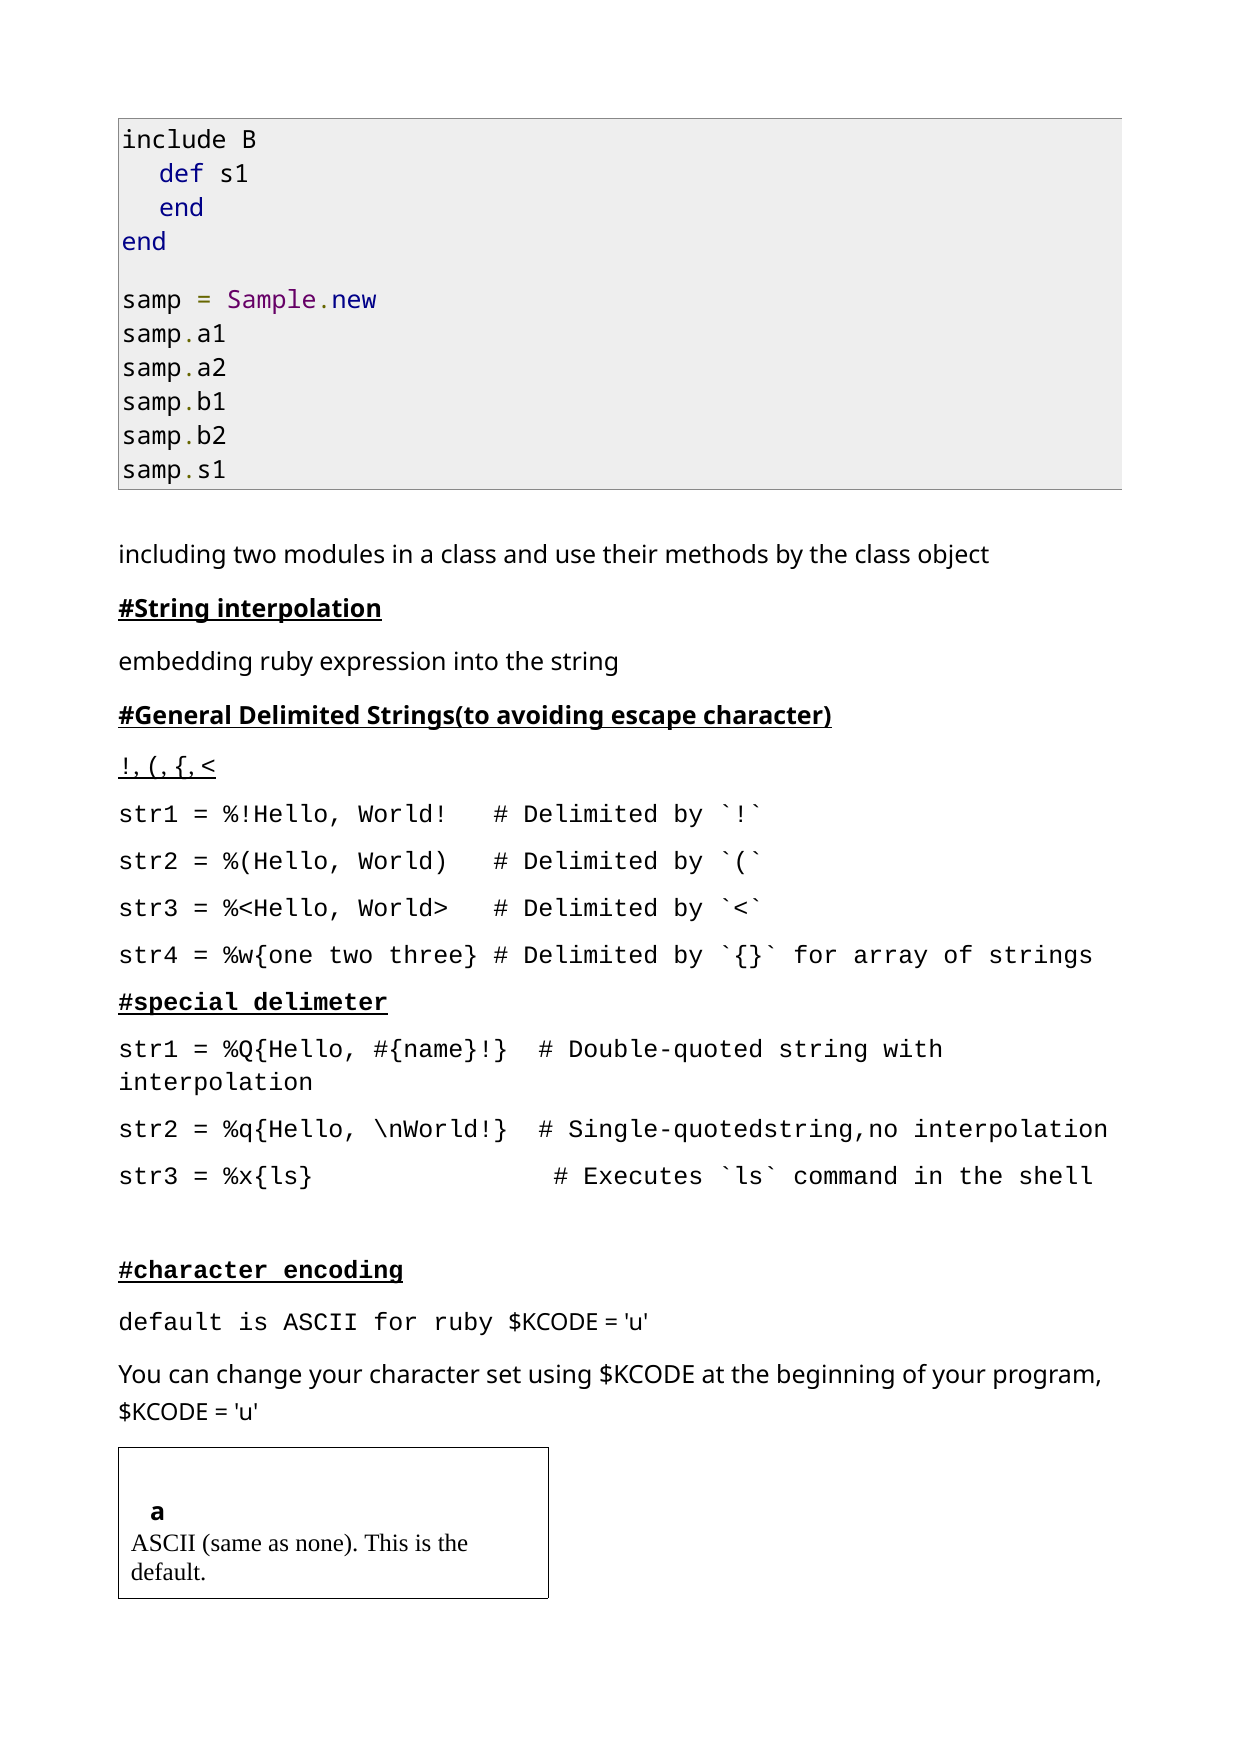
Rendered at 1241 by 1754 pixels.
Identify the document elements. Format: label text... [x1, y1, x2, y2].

text str3 = %x{ls} # Executes `ls` command in the shell [118, 1163, 1122, 1192]
text str4 = %w{one two three} # Delimited by `{}` for array of strings [118, 943, 1122, 971]
text def s1 [119, 152, 1122, 186]
text !, (, {, < [118, 751, 1122, 782]
text embedding ruby expression into the string [118, 644, 1122, 678]
text str1 = %Q{Hello, #{name}!} # Double-quoted string with interpolation [118, 1037, 1122, 1098]
text samp.s1 [119, 448, 1122, 489]
text default is ASCII for ruby $KCODE = 'u' [118, 1305, 1122, 1337]
text samp.b1 [119, 380, 1122, 414]
text You can change your character set using $KCODE at the beginning of your program, $KCODE = 'u' [118, 1357, 1122, 1428]
text #General Delimited Strings(to avoiding escape character) [118, 698, 1122, 732]
text #character encoding [118, 1258, 1122, 1286]
text include B [119, 119, 1122, 152]
text samp.a2 [119, 346, 1122, 380]
text end [119, 186, 1122, 220]
table_header a ASCII (same as none). This is the default. [119, 1448, 548, 1598]
text samp.a1 [119, 312, 1122, 346]
text #special delimeter [118, 990, 1122, 1018]
text end [119, 220, 1122, 254]
text str3 = %<Hello, World> # Delimited by `<` [118, 896, 1122, 924]
text samp.b2 [119, 414, 1122, 448]
text str2 = %(Hello, World) # Delimited by `(` [118, 848, 1122, 877]
text str2 = %q{Hello, \nWorld!} # Single-quotedstring,no interpolation [118, 1116, 1122, 1145]
text including two modules in a class and use their methods by the class object [118, 536, 1122, 571]
text #String interpolation [118, 590, 1122, 624]
text str1 = %!Hello, World! # Delimited by `!` [118, 801, 1122, 830]
text samp = Sample.new [119, 278, 1122, 312]
table_header [549, 1447, 795, 1598]
